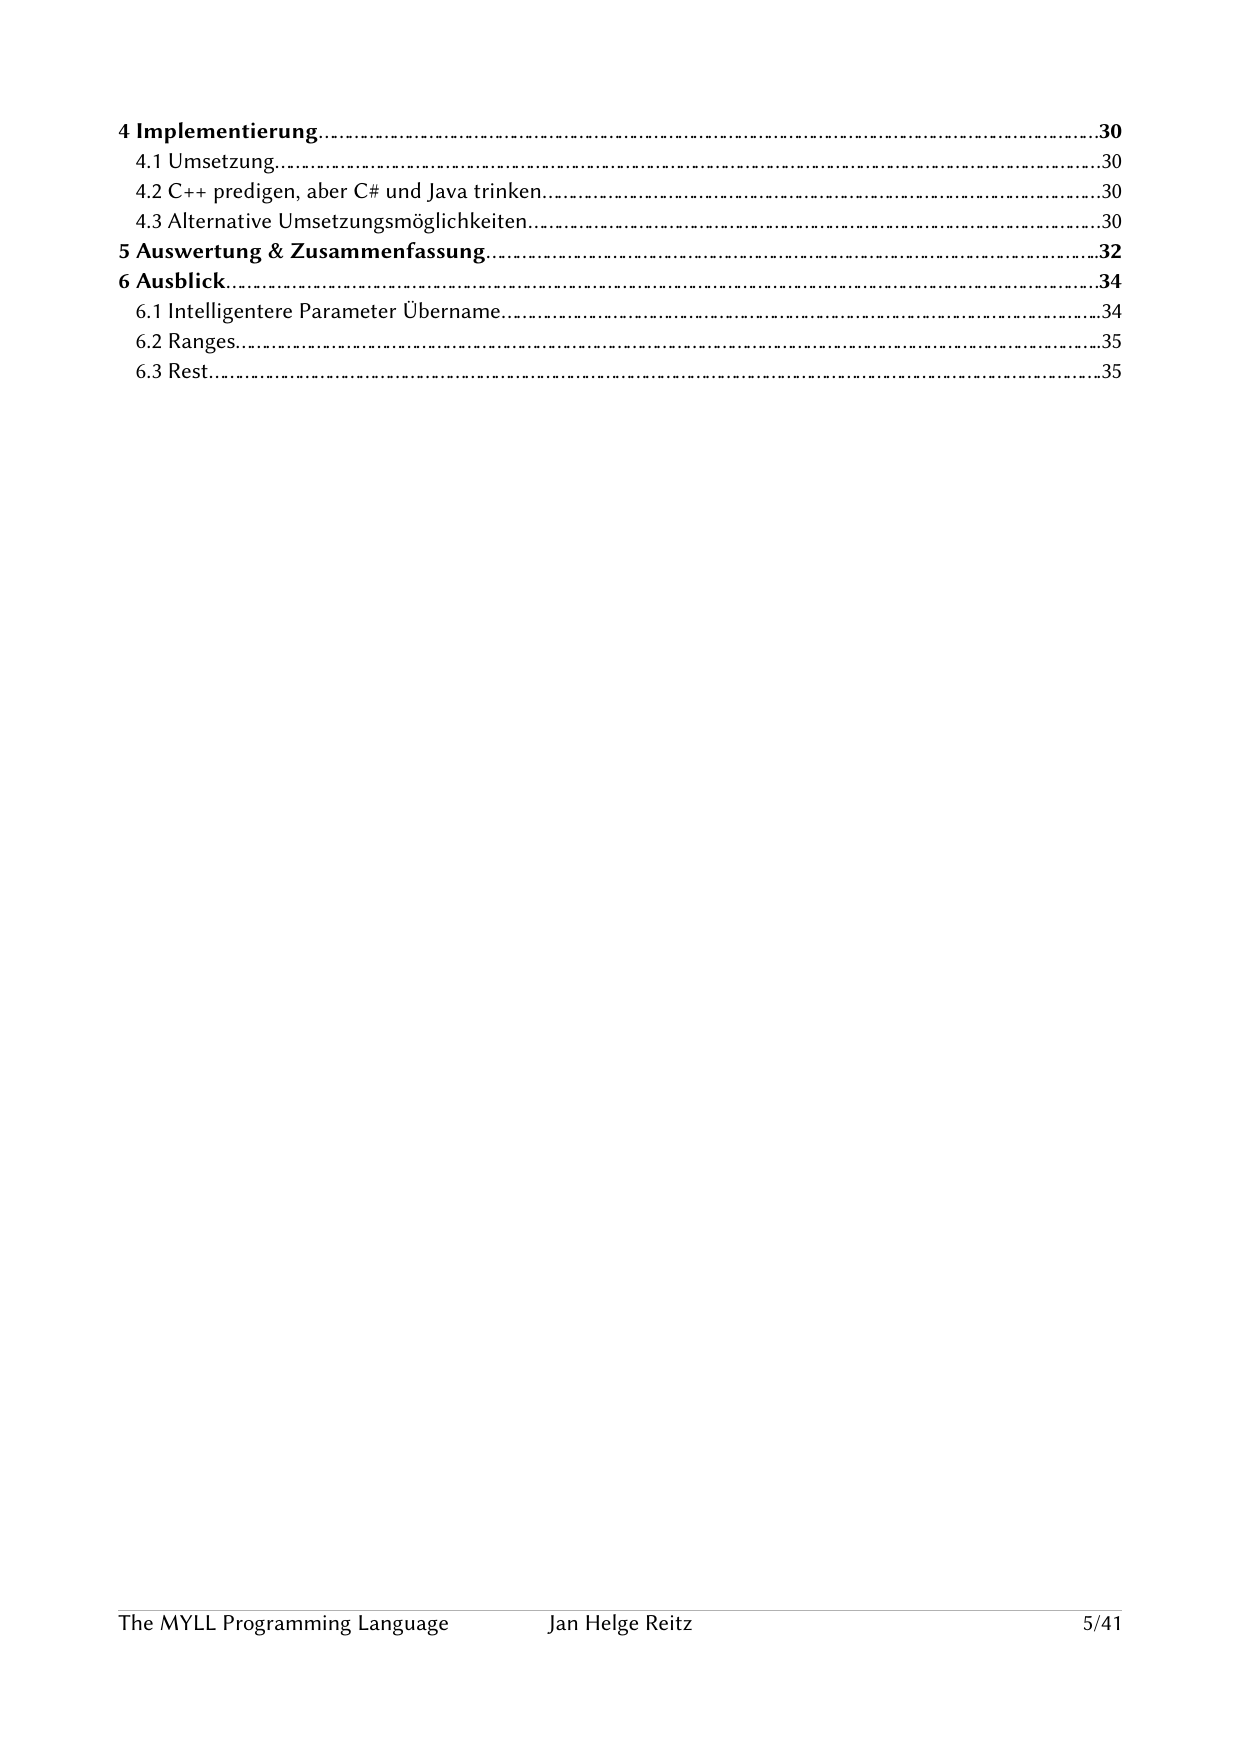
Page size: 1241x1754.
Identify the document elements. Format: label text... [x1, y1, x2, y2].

text 5 Auswertung & Zusammenfassung 32 [118, 238, 1122, 264]
text 4.1 Umsetzung 30 [118, 148, 1122, 174]
text 6.3 Rest 35 [118, 358, 1122, 384]
text 6.2 Ranges 35 [118, 328, 1122, 354]
text 6.1 Intelligentere Parameter Übername 34 [118, 298, 1122, 324]
text 4 Implementierung 30 [118, 118, 1122, 144]
text 4.2 C++ predigen, aber C# und Java trinken 30 [118, 178, 1122, 204]
text 6 Ausblick 34 [118, 268, 1122, 294]
text 4.3 Alternative Umsetzungsmöglichkeiten 30 [118, 208, 1122, 234]
